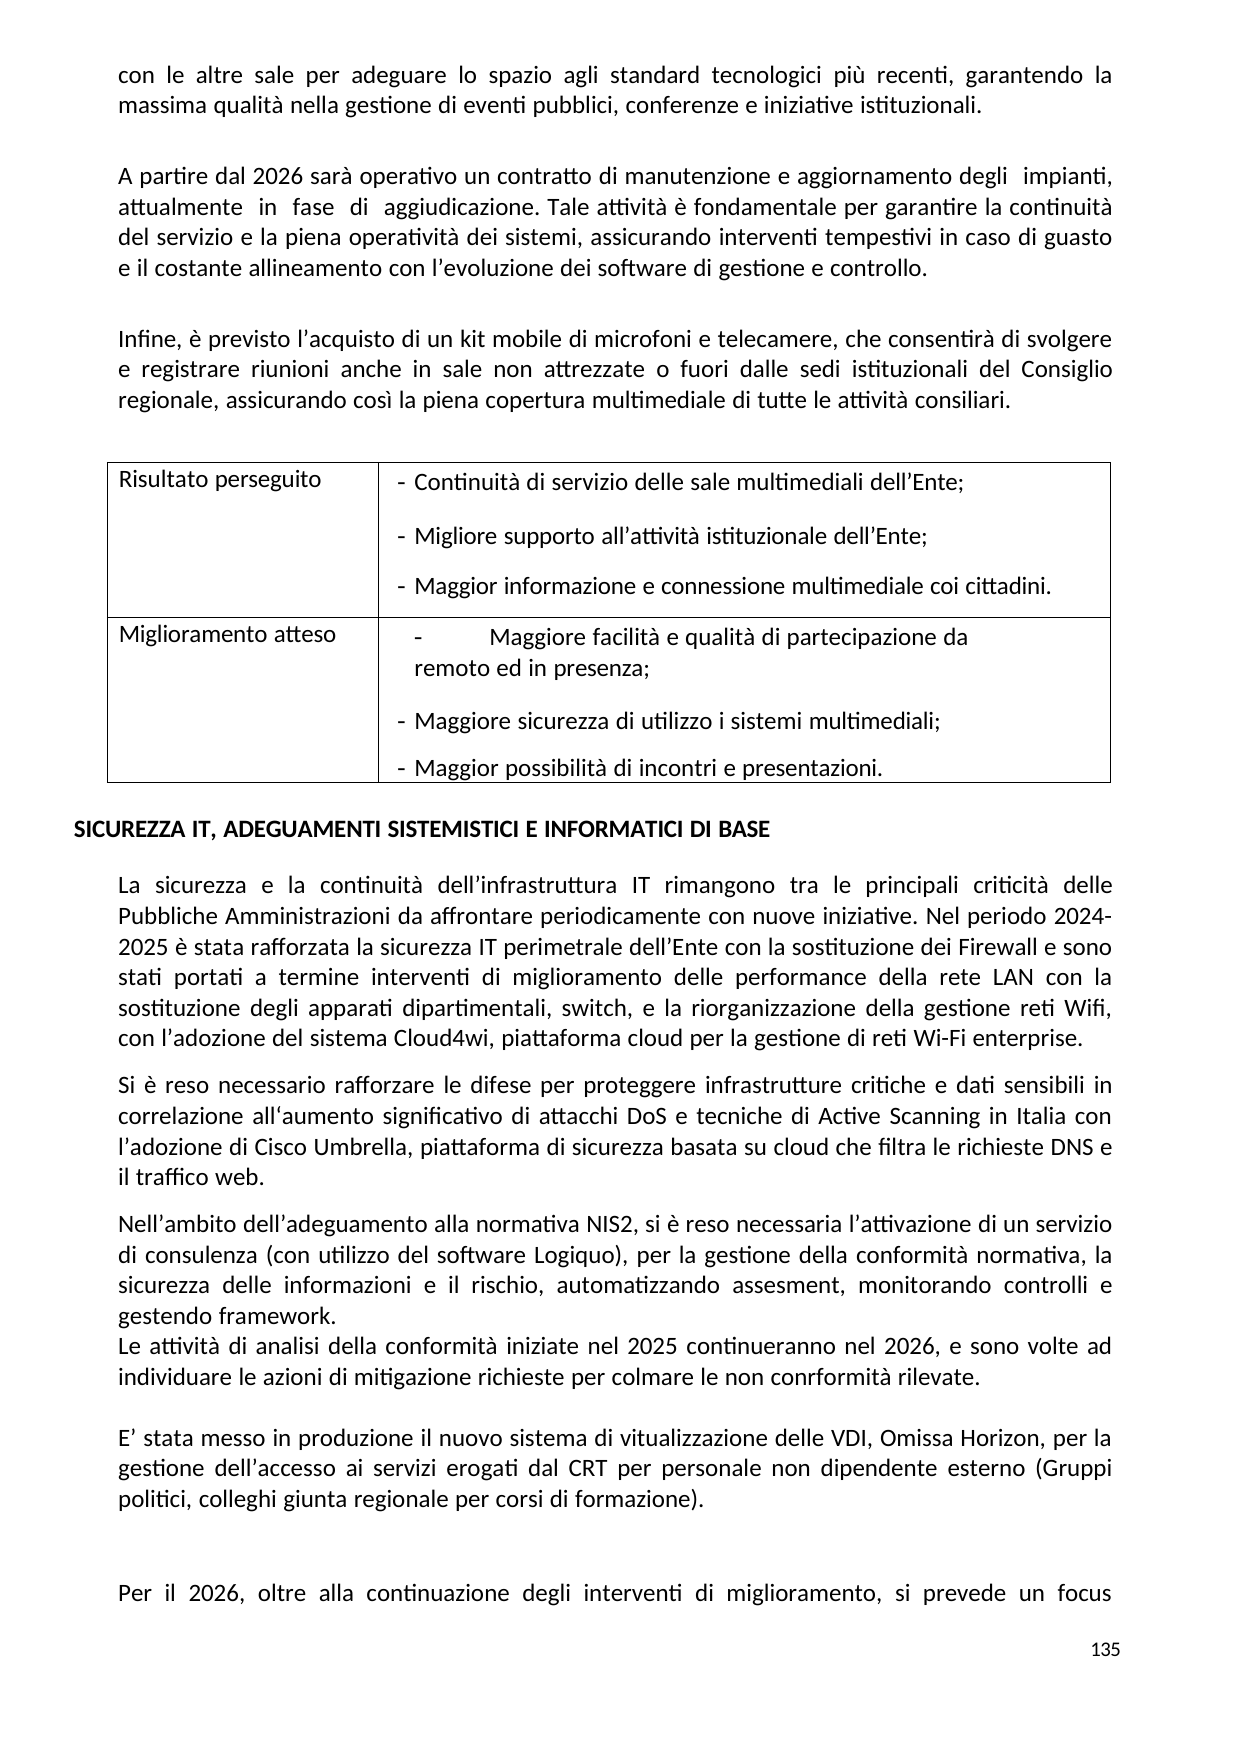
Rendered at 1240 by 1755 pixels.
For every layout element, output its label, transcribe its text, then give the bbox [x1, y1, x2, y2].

subtitle SICUREZZA IT, ADEGUAMENTI SISTEMISTICI E INFORMATICI DI BASE [74, 814, 1210, 844]
text Si è reso necessario rafforzare le difese per proteggere infrastrutture critiche e dati sensibili in correlazione all‘aumento significativo di attacchi DoS e tecniche di Active Scanning in Italia con l’adozione di Cisco Umbrella, piattaforma di sicurezza basata su cloud che filtra le richieste DNS e il traffico web. [118, 1069, 1112, 1192]
table_cell Miglioramento atteso [108, 618, 378, 782]
text Le attività di analisi della conformità iniziate nel 2025 continueranno nel 2026, e sono volte ad individuare le azioni di mitigazione richieste per colmare le non conrformità rilevate. [118, 1330, 1112, 1391]
text Infine, è previsto l’acquisto di un kit mobile di microfoni e telecamere, che consentirà di svolgere e registrare riunioni anche in sale non attrezzate o fuori dalle sedi istituzionali del Consiglio regionale, assicurando così la piena copertura multimediale di tutte le attività consiliari. [118, 323, 1113, 414]
text con le altre sale per adeguare lo spazio agli standard tecnologici più recenti, garantendo la massima qualità nella gestione di eventi pubblici, conferenze e iniziative istituzionali. [118, 59, 1113, 120]
text Per il 2026, oltre alla continuazione degli interventi di miglioramento, si prevede un focus [118, 1577, 1112, 1608]
text E’ stata messo in produzione il nuovo sistema di vitualizzazione delle VDI, Omissa Horizon, per la gestione dell’accesso ai servizi erogati dal CRT per personale non dipendente esterno (Gruppi politici, colleghi giunta regionale per corsi di formazione). [118, 1422, 1112, 1513]
text Nell’ambito dell’adeguamento alla normativa NIS2, si è reso necessaria l’attivazione di un servizio di consulenza (con utilizzo del software Logiquo), per la gestione della conformità normativa, la sicurezza delle informazioni e il rischio, automatizzando assesment, monitorando controlli e gestendo framework. [118, 1208, 1112, 1330]
text A partire dal 2026 sarà operativo un contratto di manutenzione e aggiornamento degli impianti, attualmente in fase di aggiudicazione. Tale attività è fondamentale per garantire la continuità del servizio e la piena operatività dei sistemi, assicurando interventi tempestivi in caso di guasto e il costante allineamento con l’evoluzione dei software di gestione e controllo. [118, 160, 1113, 282]
table_cell Maggiore facilità e qualità di partecipazione da remoto ed in presenza; Maggiore sicurezza di utilizzo i sistemi multimediali; Maggior possibilità di incontri e presentazioni. [379, 618, 1110, 782]
table_header Risultato perseguito [108, 463, 378, 617]
table_header Continuità di servizio delle sale multimediali dell’Ente; Migliore supporto all’attività istituzionale dell’Ente; Maggior informazione e connessione multimediale coi cittadini. [379, 463, 1110, 617]
text La sicurezza e la continuità dell’infrastruttura IT rimangono tra le principali criticità delle Pubbliche Amministrazioni da affrontare periodicamente con nuove iniziative. Nel periodo 2024-2025 è stata rafforzata la sicurezza IT perimetrale dell’Ente con la sostituzione dei Firewall e sono stati portati a termine interventi di miglioramento delle performance della rete LAN con la sostituzione degli apparati dipartimentali, switch, e la riorganizzazione della gestione reti Wifi, con l’adozione del sistema Cloud4wi, piattaforma cloud per la gestione di reti Wi-Fi enterprise. [118, 869, 1112, 1053]
